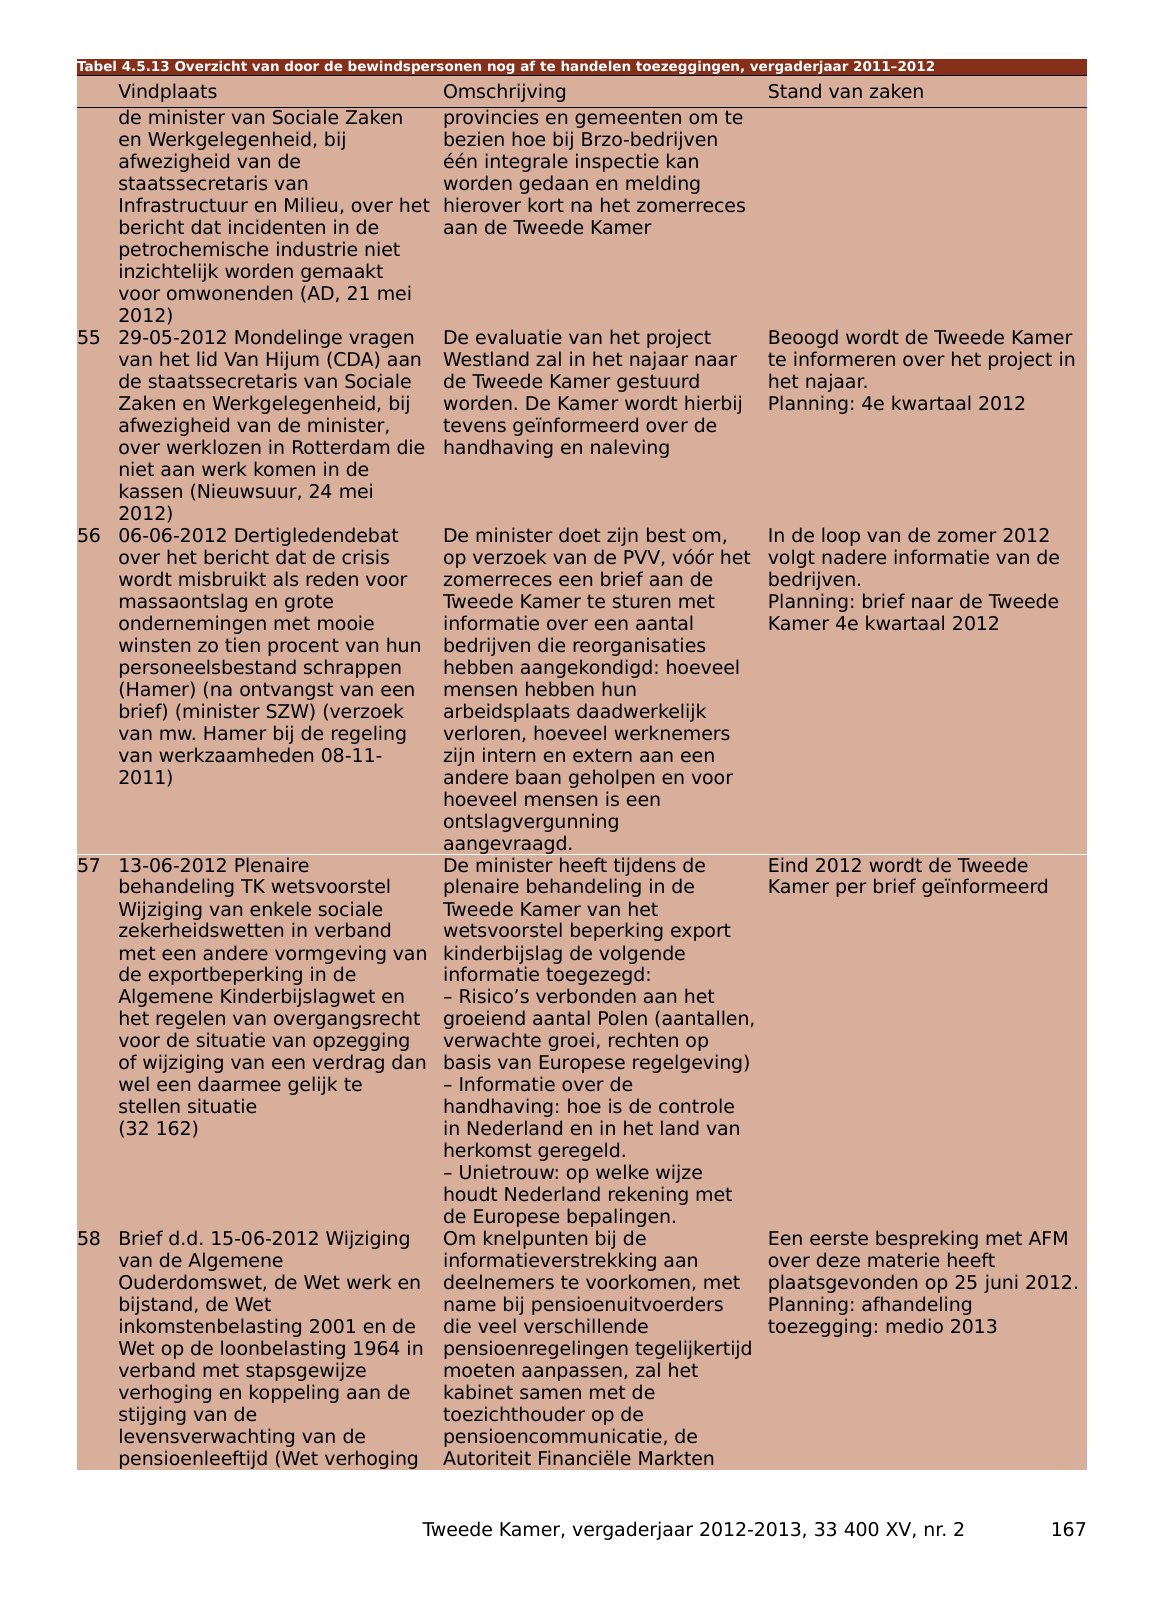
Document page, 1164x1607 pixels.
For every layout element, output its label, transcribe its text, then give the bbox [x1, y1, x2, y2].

table_cell provincies en gemeenten om te bezien hoe bij Brzo-bedrijven één integrale inspectie kan worden gedaan en melding hierover kort na het zomerreces aan de Tweede Kamer [437, 108, 762, 327]
table_cell Vindplaats [112, 76, 437, 107]
table_cell [762, 108, 1087, 327]
table_cell 56 [77, 525, 112, 854]
table_cell In de loop van de zomer 2012 volgt nadere informatie van de bedrijven. Planning: brief naar de Tweede Kamer 4e kwartaal 2012 [762, 525, 1087, 854]
table_cell Omschrijving [437, 76, 762, 107]
table_cell Beoogd wordt de Tweede Kamer te informeren over het project in het najaar. Planning: 4e kwartaal 2012 [762, 327, 1087, 525]
table_cell 13-06-2012 Plenaire behandeling TK wetsvoorstel Wijziging van enkele sociale zekerheidswetten in verband met een andere vormgeving van de exportbeperking in de Algemene Kinderbijslagwet en het regelen van overgangsrecht voor de situatie van opzegging of wijziging van een verdrag dan wel een daarmee gelijk te stellen situatie (32 162) [112, 855, 437, 1228]
table_cell De minister doet zijn best om, op verzoek van de PVV, vóór het zomerreces een brief aan de Tweede Kamer te sturen met informatie over een aantal bedrijven die reorganisaties hebben aangekondigd: hoeveel mensen hebben hun arbeidsplaats daadwerkelijk verloren, hoeveel werknemers zijn intern en extern aan een andere baan geholpen en voor hoeveel mensen is een ontslagvergunning aangevraagd. [437, 525, 762, 854]
table_cell Brief d.d. 15-06-2012 Wijziging van de Algemene Ouderdomswet, de Wet werk en bijstand, de Wet inkomstenbelasting 2001 en de Wet op de loonbelasting 1964 in verband met stapsgewijze verhoging en koppeling aan de stijging van de levensverwachting van de pensioenleeftijd (Wet verhoging [112, 1228, 437, 1470]
table_header Tabel 4.5.13 Overzicht van door de bewindspersonen nog af te handelen toezeggingen, vergaderjaar 2011–2012 [77, 59, 1087, 75]
table_cell 06-06-2012 Dertigledendebat over het bericht dat de crisis wordt misbruikt als reden voor massaontslag en grote ondernemingen met mooie winsten zo tien procent van hun personeelsbestand schrappen (Hamer) (na ontvangst van een brief) (minister SZW) (verzoek van mw. Hamer bij de regeling van werkzaamheden 08-11-2011) [112, 525, 437, 854]
table_cell [77, 108, 112, 327]
table_cell Stand van zaken [762, 76, 1087, 107]
table_cell De minister heeft tijdens de plenaire behandeling in de Tweede Kamer van het wetsvoorstel beperking export kinderbijslag de volgende informatie toegezegd: – Risico’s verbonden aan het groeiend aantal Polen (aantallen, verwachte groei, rechten op basis van Europese regelgeving) – Informatie over de handhaving: hoe is de controle in Nederland en in het land van herkomst geregeld. – Unietrouw: op welke wijze houdt Nederland rekening met de Europese bepalingen. [437, 855, 762, 1228]
table_cell 57 [77, 855, 112, 1228]
table_cell Om knelpunten bij de informatieverstrekking aan deelnemers te voorkomen, met name bij pensioenuitvoerders die veel verschillende pensioenregelingen tegelijkertijd moeten aanpassen, zal het kabinet samen met de toezichthouder op de pensioencommunicatie, de Autoriteit Financiële Markten [437, 1228, 762, 1470]
table_cell 58 [77, 1228, 112, 1470]
table_cell Een eerste bespreking met AFM over deze materie heeft plaatsgevonden op 25 juni 2012. Planning: afhandeling toezegging: medio 2013 [762, 1228, 1087, 1470]
table_cell De evaluatie van het project Westland zal in het najaar naar de Tweede Kamer gestuurd worden. De Kamer wordt hierbij tevens geïnformeerd over de handhaving en naleving [437, 327, 762, 525]
table_cell Eind 2012 wordt de Tweede Kamer per brief geïnformeerd [762, 855, 1087, 1228]
table_cell [77, 76, 112, 107]
table_cell 29-05-2012 Mondelinge vragen van het lid Van Hijum (CDA) aan de staatssecretaris van Sociale Zaken en Werkgelegenheid, bij afwezigheid van de minister, over werklozen in Rotterdam die niet aan werk komen in de kassen (Nieuwsuur, 24 mei 2012) [112, 327, 437, 525]
table_cell 55 [77, 327, 112, 525]
table_cell de minister van Sociale Zaken en Werkgelegenheid, bij afwezigheid van de staatssecretaris van Infrastructuur en Milieu, over het bericht dat incidenten in de petrochemische industrie niet inzichtelijk worden gemaakt voor omwonenden (AD, 21 mei 2012) [112, 108, 437, 327]
